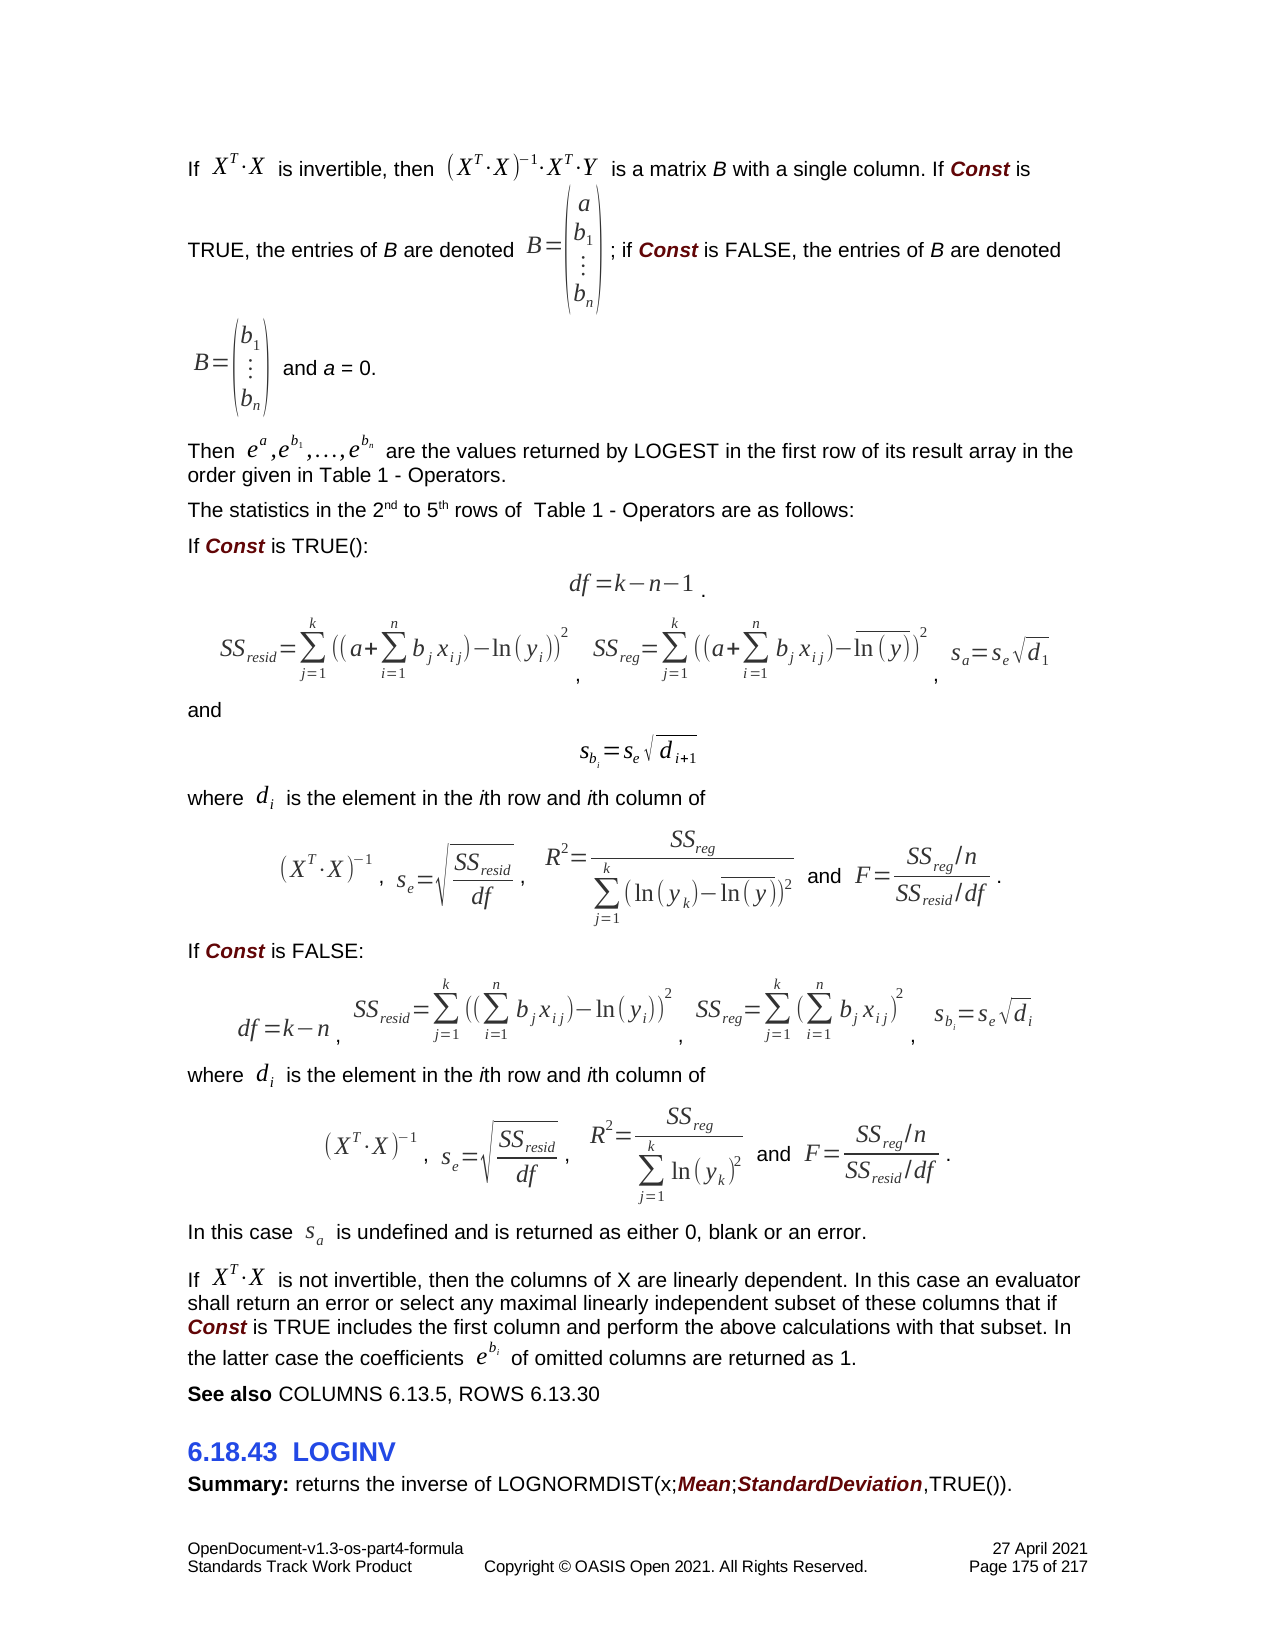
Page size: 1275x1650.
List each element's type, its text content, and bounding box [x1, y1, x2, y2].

text The statistics in the 2nd to 5th rows of Table 1 - Operators are as follows: [187, 499, 1088, 522]
text , , , [187, 975, 1088, 1047]
text and [187, 698, 1088, 722]
text In this case is undefined and is returned as either 0, blank or an error. [187, 1217, 1088, 1248]
text where is the element in the ith row and ith column of [187, 782, 1088, 813]
text See also COLUMNS 6.13.5, ROWS 6.13.30 [187, 1382, 1088, 1406]
text If Const is TRUE(): [187, 534, 1088, 558]
text If is not invertible, then the columns of X are linearly dependent. In this case an evaluator shall return an error or select any maximal linearly independent subset of these columns that if Const is TRUE includes the first column and perform the above calculations with that subset. In the latter case the coefficients of omitted columns are returned as 1. [187, 1260, 1088, 1370]
text . [187, 570, 1088, 602]
text , , and . [187, 1103, 1088, 1205]
text If Const is FALSE: [187, 939, 1088, 963]
subtitle LOGINV [187, 1437, 1088, 1467]
text , , [187, 614, 1088, 686]
text If is invertible, then is a matrix B with a single column. If Const is TRUE, the entries of B are denoted ; if Const is FALSE, the entries of B are denoted and a = 0. [187, 150, 1088, 419]
text Then are the values returned by LOGEST in the first row of its result array in the order given in Table 1 - Operators. [187, 431, 1088, 487]
text , , and . [187, 825, 1088, 927]
text Summary: returns the inverse of LOGNORMDIST(x;Mean;StandardDeviation,TRUE()). [187, 1473, 1088, 1496]
text where is the element in the ith row and ith column of [187, 1059, 1088, 1091]
